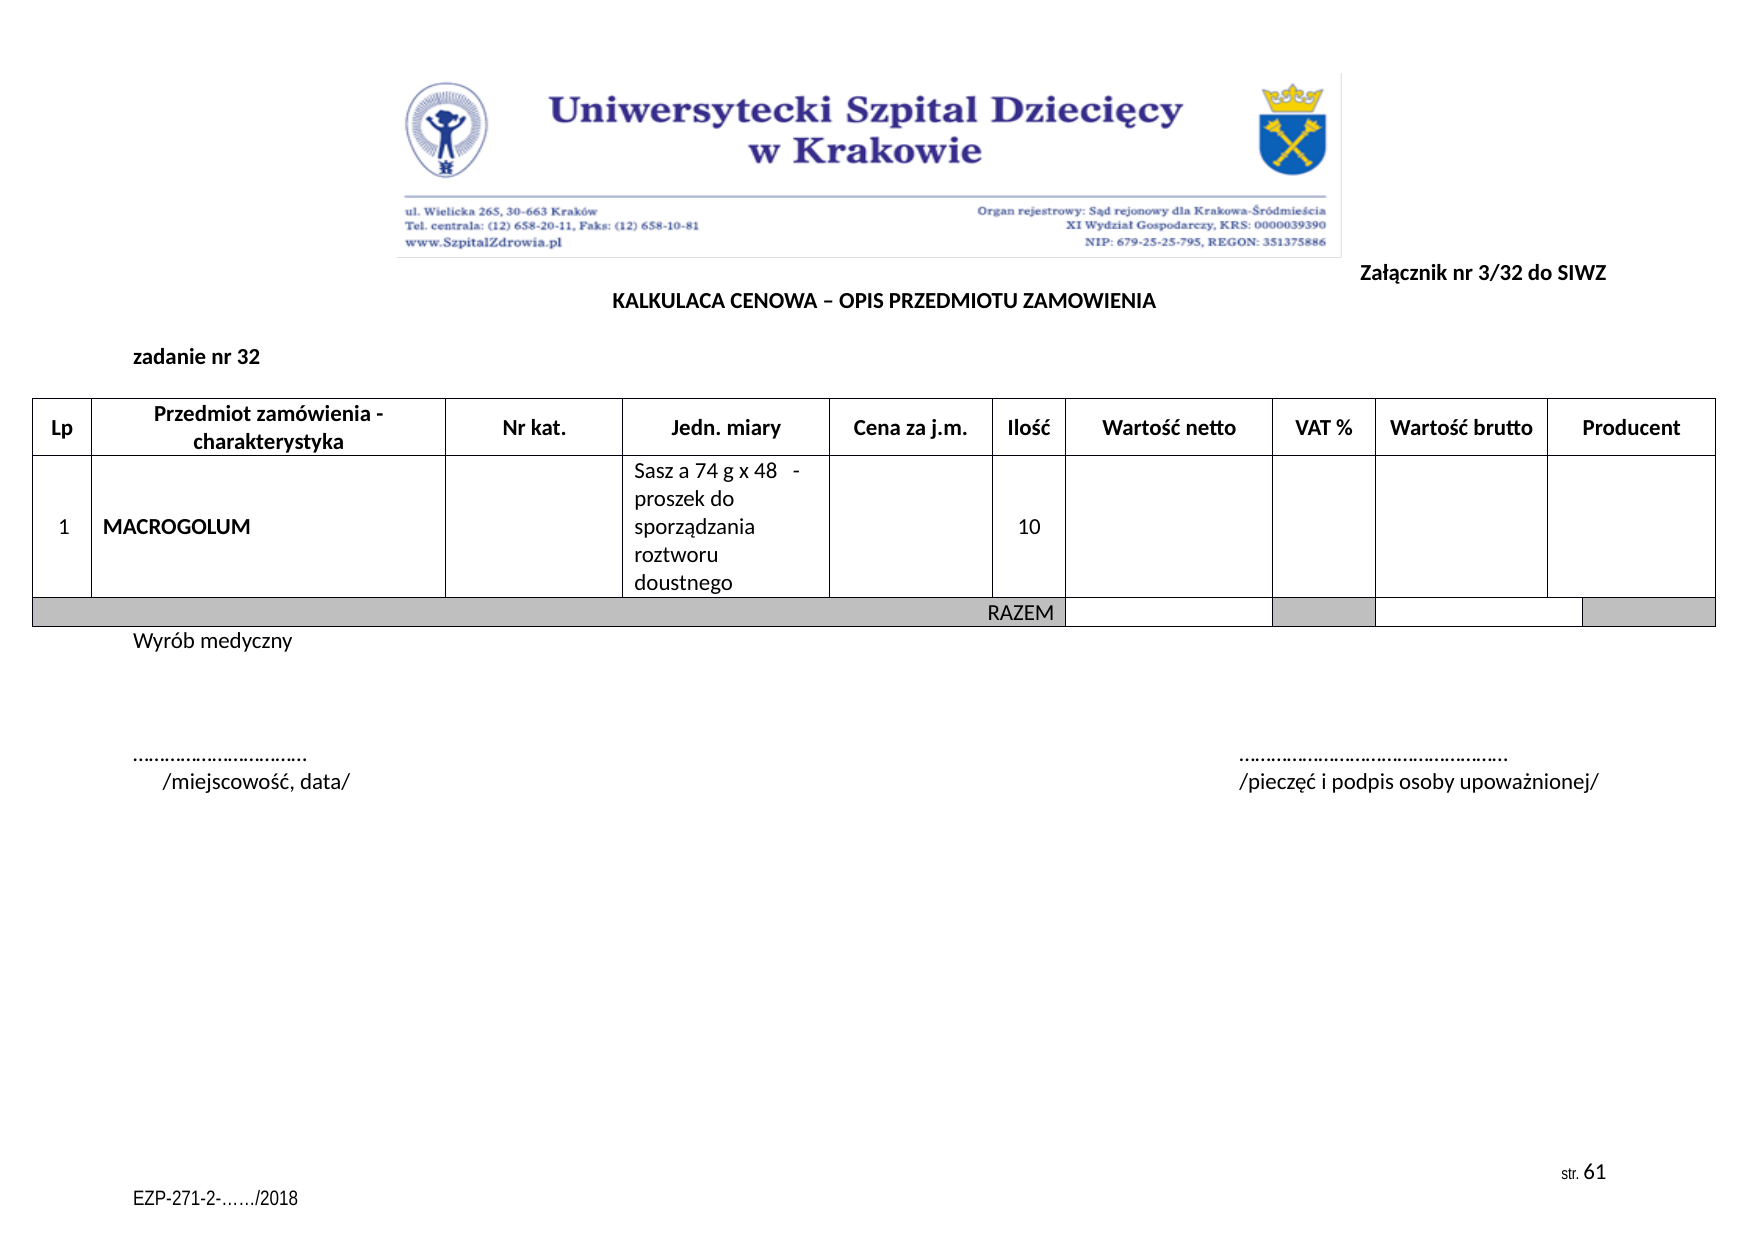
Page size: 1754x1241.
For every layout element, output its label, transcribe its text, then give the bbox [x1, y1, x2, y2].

table_header Cena za j.m. [830, 399, 992, 455]
table_cell [830, 456, 992, 597]
text …………………………… …………………………………………… [133, 739, 1606, 767]
table_header Jedn. miary [623, 399, 829, 455]
table_cell 1 [33, 456, 91, 597]
table_cell [1376, 598, 1582, 626]
text Załącznik nr 3/32 do SIWZ [133, 258, 1606, 286]
text KALKULACA CENOWA – OPIS PRZEDMIOTU ZAMOWIENIA [133, 286, 1606, 314]
table_cell [1066, 598, 1272, 626]
text /miejscowość, data/ /pieczęć i podpis osoby upoważnionej/ [133, 767, 1606, 795]
table_header Ilość [993, 399, 1065, 455]
table_cell [1273, 598, 1375, 626]
table_cell RAZEM [33, 598, 1065, 626]
table_header Przedmiot zamówienia - charakterystyka [92, 399, 445, 455]
table_header Lp [33, 399, 91, 455]
table_header Wartość brutto [1376, 399, 1547, 455]
table_header VAT % [1273, 399, 1375, 455]
table_cell [1583, 598, 1715, 626]
table_header Wartość netto [1066, 399, 1272, 455]
table_cell [1548, 456, 1715, 597]
list zadanie nr 32 [133, 342, 1606, 370]
table_header Nr kat. [446, 399, 622, 455]
table_cell 10 [993, 456, 1065, 597]
table_cell [446, 456, 622, 597]
table_cell [1376, 456, 1547, 597]
table_cell [1273, 456, 1375, 597]
table_cell MACROGOLUM [92, 456, 445, 597]
table_header Producent [1548, 399, 1715, 455]
text Wyrób medyczny [133, 627, 1606, 655]
table_cell Sasz a 74 g x 48 - proszek do sporządzania roztworu doustnego [623, 456, 829, 597]
table_cell [1066, 456, 1272, 597]
